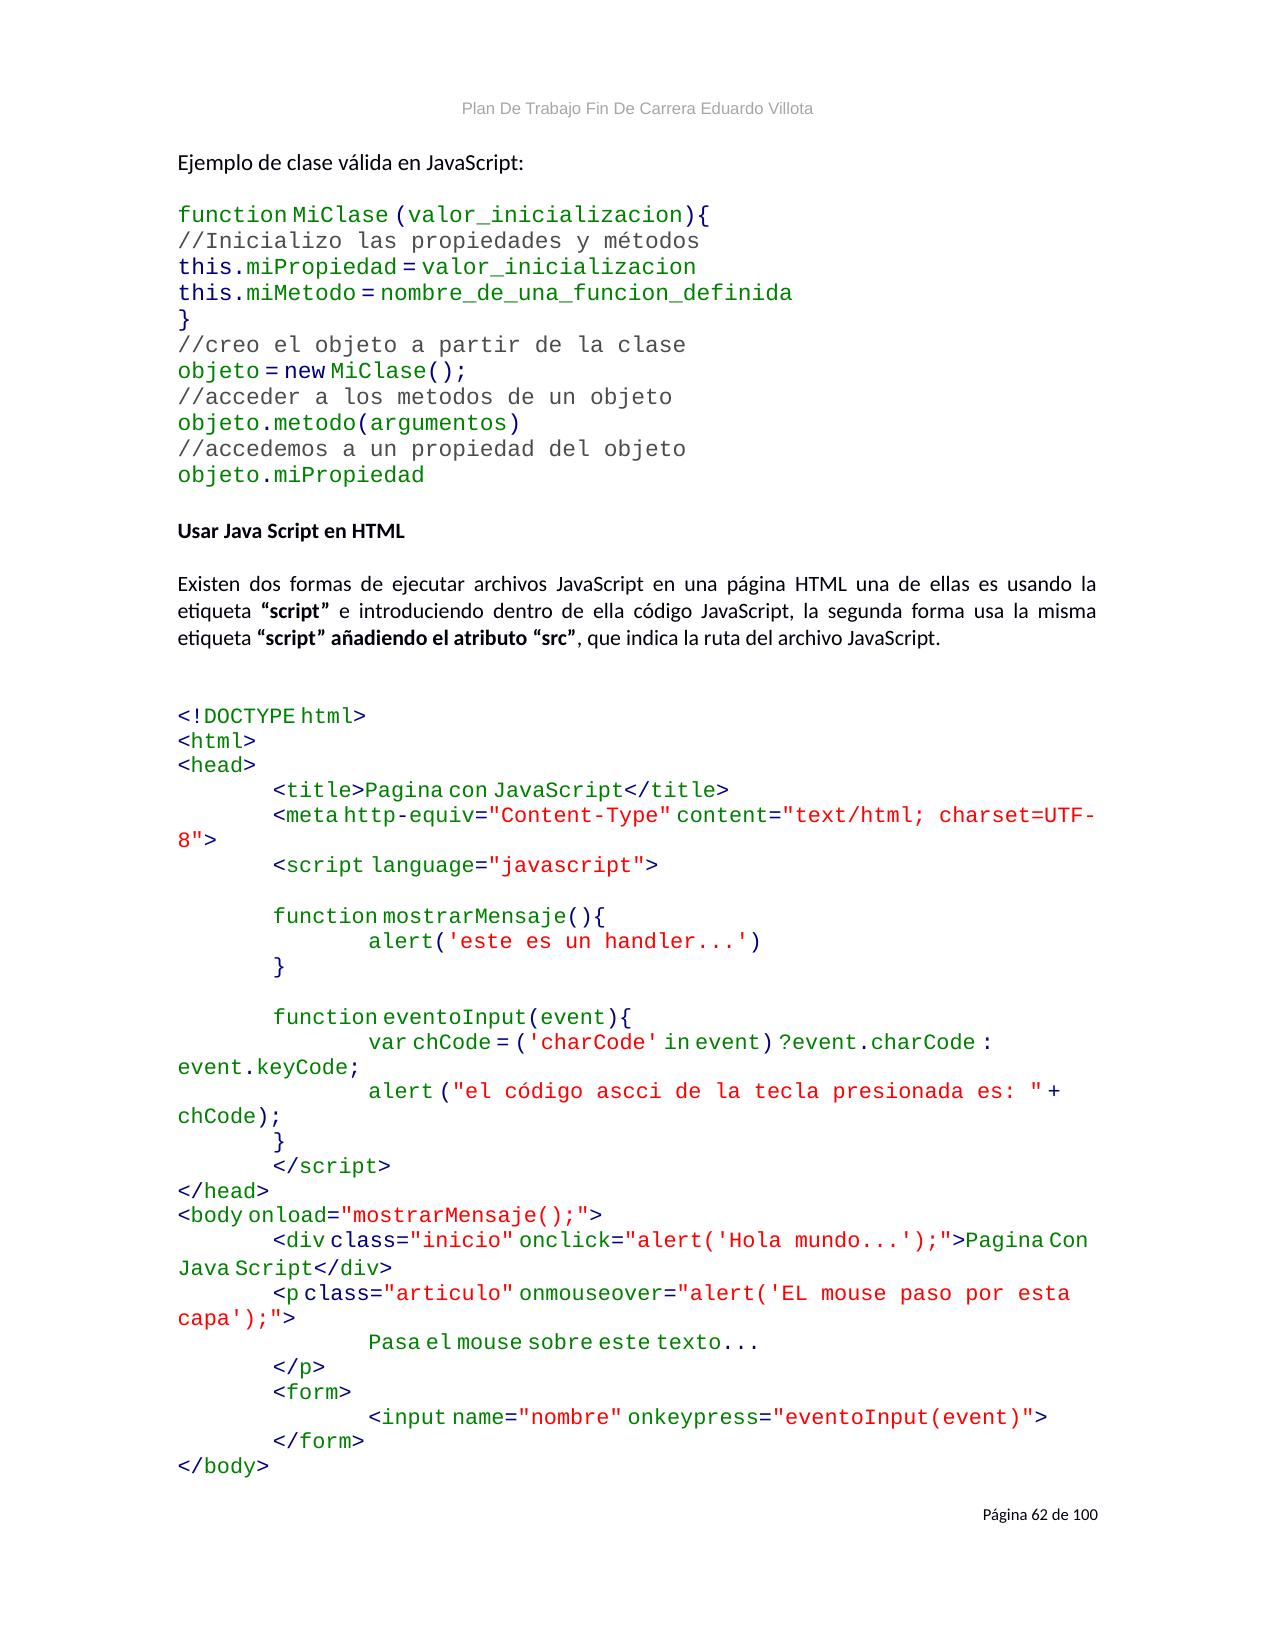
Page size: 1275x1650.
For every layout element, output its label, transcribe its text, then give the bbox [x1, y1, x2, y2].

text objeto = new MiClase(); [177, 359, 1098, 385]
text <div class="inicio" onclick="alert('Hola mundo...');">Pagina Con Java Script</div> [177, 1229, 1098, 1282]
text Usar Java Script en HTML [177, 517, 1098, 544]
text } [177, 1130, 1098, 1155]
text <p class="articulo" onmouseover="alert('EL mouse paso por esta capa');"> [177, 1282, 1098, 1332]
text <form> [177, 1381, 1098, 1406]
text var chCode = ('charCode' in event) ?event.charCode : event.keyCode; [177, 1031, 1098, 1081]
text //Inicializo las propiedades y métodos [177, 229, 1098, 256]
text } [177, 955, 1098, 979]
text alert ("el código ascci de la tecla presionada es: " + chCode); [177, 1081, 1098, 1130]
text alert('este es un handler...') [177, 930, 1098, 955]
text <head> [177, 754, 1098, 779]
text <body onload="mostrarMensaje();"> [177, 1204, 1098, 1229]
text </script> [177, 1155, 1098, 1180]
text <script language="javascript"> [177, 854, 1098, 878]
text </body> [177, 1456, 1098, 1480]
text </head> [177, 1180, 1098, 1204]
text //acceder a los metodos de un objeto [177, 385, 1098, 411]
text Ejemplo de clase válida en JavaScript: [177, 148, 1098, 176]
text Pasa el mouse sobre este texto... [177, 1332, 1098, 1356]
text <!DOCTYPE html> [177, 705, 1098, 730]
text objeto.miPropiedad [177, 463, 1098, 489]
text //creo el objeto a partir de la clase [177, 333, 1098, 359]
text <title>Pagina con JavaScript</title> [177, 779, 1098, 804]
text </p> [177, 1356, 1098, 1381]
text <meta http-equiv="Content-Type" content="text/html; charset=UTF-8"> [177, 804, 1098, 854]
text <input name="nombre" onkeypress="eventoInput(event)"> [177, 1406, 1098, 1431]
text objeto.metodo(argumentos) [177, 411, 1098, 437]
text function mostrarMensaje(){ [177, 905, 1098, 930]
text function MiClase (valor_inicializacion){ [177, 204, 1098, 229]
text <html> [177, 730, 1098, 754]
text function eventoInput(event){ [177, 1006, 1098, 1031]
text } [177, 307, 1098, 333]
text Existen dos formas de ejecutar archivos JavaScript en una página HTML una de ellas es usando la etiqueta “script” e introduciendo dentro de ella código JavaScript, la segunda forma usa la misma etiqueta “script” añadiendo el atributo “src”, que indica la ruta del archivo JavaScript. [177, 570, 1098, 650]
text </form> [177, 1431, 1098, 1456]
text this.miPropiedad = valor_inicializacion [177, 256, 1098, 281]
text //accedemos a un propiedad del objeto [177, 437, 1098, 463]
text this.miMetodo = nombre_de_una_funcion_definida [177, 281, 1098, 307]
